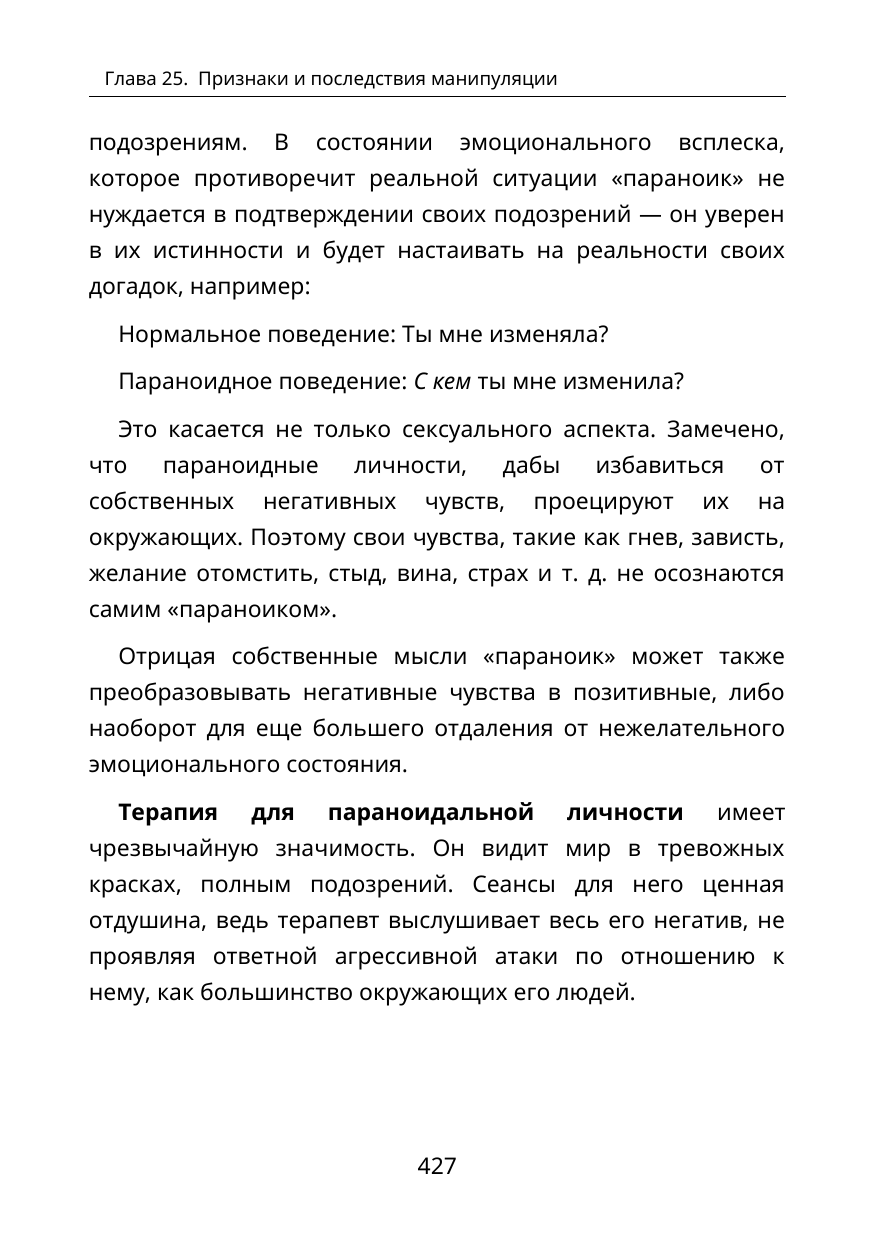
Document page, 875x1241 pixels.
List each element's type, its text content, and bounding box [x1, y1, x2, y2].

text Нормальное поведение: Ты мне изменяла? [88, 317, 786, 349]
text Параноидное поведение: С кем ты мне изменила? [88, 365, 786, 396]
text Это касается не только сексуального аспекта. Замечено, что параноидные личности, дабы избавиться от собственных негативных чувств, проецируют их на окружающих. Поэтому свои чувства, такие как гнев, зависть, желание отомстить, стыд, вина, страх и т. д. не осознаются самим «параноиком». [88, 413, 786, 624]
text Отрицая собственные мысли «параноик» может также преобразовывать негативные чувства в позитивные, либо наоборот для еще большего отдаления от нежелательного эмоционального состояния. [88, 640, 786, 779]
text Терапия для параноидальной личности имеет чрезвычайную значимость. Он видит мир в тревожных красках, полным подозрений. Сеансы для него ценная отдушина, ведь терапевт выслушивает весь его негатив, не проявляя ответной агрессивной атаки по отношению к нему, как большинство окружающих его людей. [88, 796, 786, 1007]
text подозрениям. В состоянии эмоционального всплеска, которое противоречит реальной ситуации «параноик» не нуждается в подтверждении своих подозрений — он уверен в их истинности и будет настаивать на реальности своих догадок, например: [88, 126, 786, 301]
